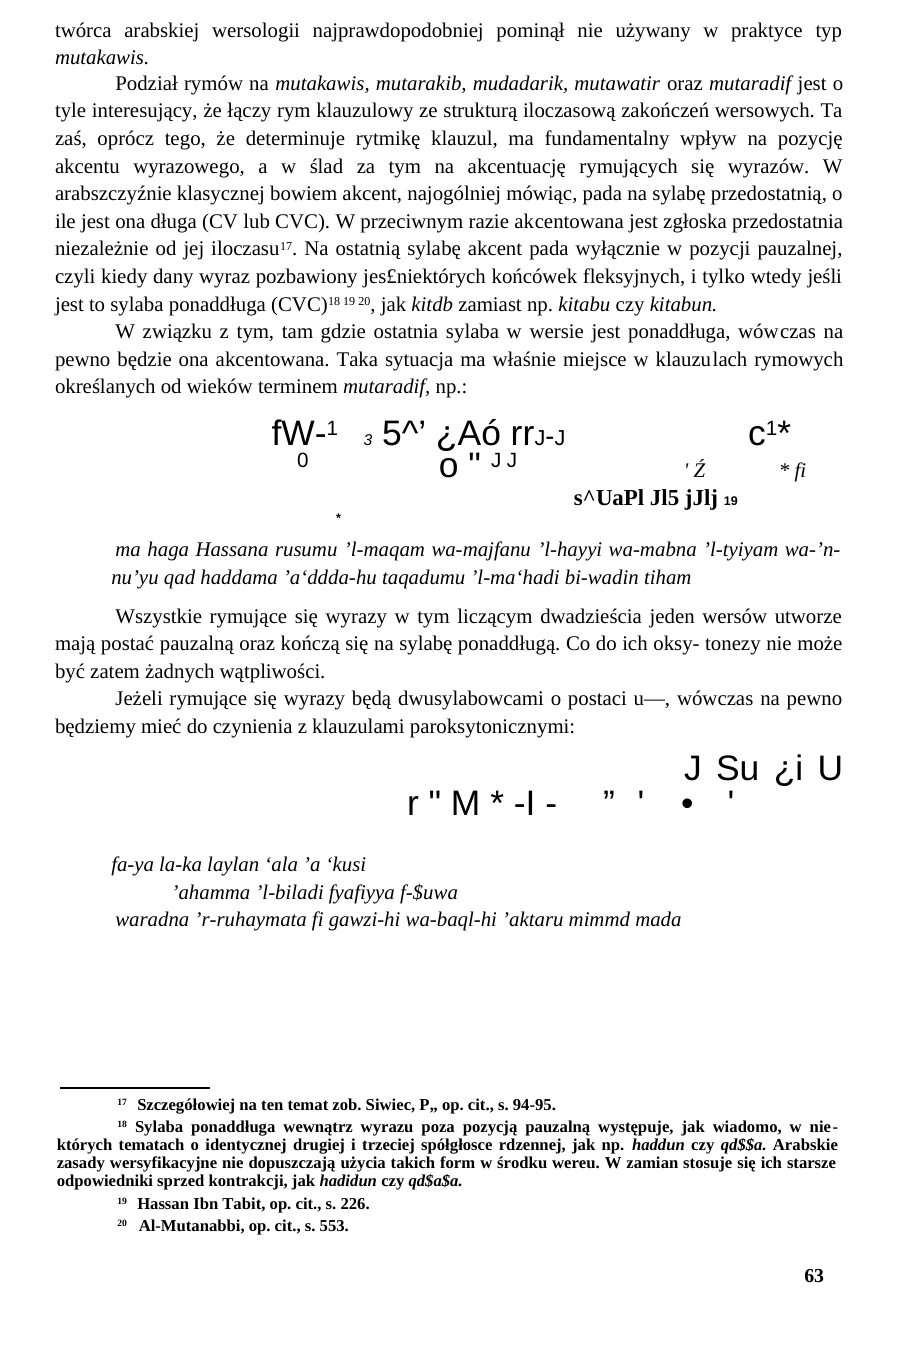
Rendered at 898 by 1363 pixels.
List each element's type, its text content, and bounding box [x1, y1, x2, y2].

text Wszystkie rymujące się wyrazy w tym liczącym dwadzieścia jeden wersów utworze mają postać pauzalną oraz kończą się na sylabę ponaddługą. Co do ich oksy- tonezy nie może być zatem żadnych wątpliwości. [55, 603, 843, 683]
text fa-ya la-ka laylan ‘ala ’a ‘kusi [55, 852, 843, 876]
text fW-1 3 5^’ ¿Aó rrj-j c1* [271, 412, 843, 453]
text 17 Szczegółowiej na ten temat zob. Siwiec, P„ op. cit., s. 94-95. [57, 1096, 838, 1114]
text 20 Al-Mutanabbi, op. cit., s. 553. [57, 1216, 838, 1234]
text ’ahamma ’l-biladi fyafiyya f-$uwa [171, 880, 843, 904]
text Podział rymów na mutakawis, mutarakib, mudadarik, mutawatir oraz mutaradif jest o tyle interesujący, że łączy rym klauzulowy ze strukturą iloczasową zakończeń wersowych. Ta zaś, oprócz tego, że determinuje rytmikę klauzul, ma fundamentalny wpływ na pozycję akcentu wyrazowego, a w ślad za tym na akcentuację rymujących się wyrazów. W arabszczyźnie klasycznej bowiem akcent, najogólniej mówiąc, pada na sylabę przedostatnią, o ile jest ona długa (CV lub CVC). W przeciwnym razie ak­centowana jest zgłoska przedostatnia niezależnie od jej iloczasu17. Na ostatnią syla­bę akcent pada wyłącznie w pozycji pauzalnej, czyli kiedy dany wyraz pozbawiony jes£niektórych końcówek fleksyjnych, i tylko wtedy jeśli jest to sylaba ponaddługa (CVC)18 19 20, jak kitdb zamiast np. kitabu czy kitabun. [55, 71, 843, 316]
text 19 Hassan Ibn Tabit, op. cit., s. 226. [57, 1195, 838, 1213]
text 63 [804, 1264, 830, 1287]
text J Su ¿i U r " M * -I - ” ' • ' [407, 752, 843, 823]
text twórca arabskiej wersologii najprawdopodobniej pominął nie używany w praktyce typ mutakawis. [55, 18, 843, 69]
text waradna ’r-ruhaymata fi gawzi-hi wa-baql-hi ’aktaru mimmd mada [115, 907, 843, 931]
text W związku z tym, tam gdzie ostatnia sylaba w wersie jest ponaddługa, wów­czas na pewno będzie ona akcentowana. Taka sytuacja ma właśnie miejsce w klauzu­lach rymowych określanych od wieków terminem mutaradif, np.: [55, 319, 843, 398]
text Jeżeli rymujące się wyrazy będą dwusylabowcami o postaci u—, wówczas na pewno będziemy mieć do czynienia z klauzulami paroksytonicznymi: [55, 686, 843, 738]
text 0 o " J J ' Ź * fi [55, 453, 808, 484]
text ma haga Hassana rusumu ’l-maqam wa-majfanu ’l-hayyi wa-mabna ’l-tyiyam wa-’n-nu’yu qad haddama ’a‘ddda-hu taqadumu ’l-ma‘hadi bi-wadin tiham [111, 536, 843, 589]
text 18 Sylaba ponaddługa wewnątrz wyrazu poza pozycją pauzalną występuje, jak wiadomo, w nie­których tematach o identycznej drugiej i trzeciej spółgłosce rdzennej, jak np. haddun czy qd$$a. Arab­skie zasady wersyfikacyjne nie dopuszczają użycia takich form w środku wereu. W zamian stosuje się ich starsze odpowiedniki sprzed kontrakcji, jak hadidun czy qd$a$a. [57, 1117, 838, 1190]
text s^UaPl Jl5 jJlj 19 * [257, 484, 843, 525]
